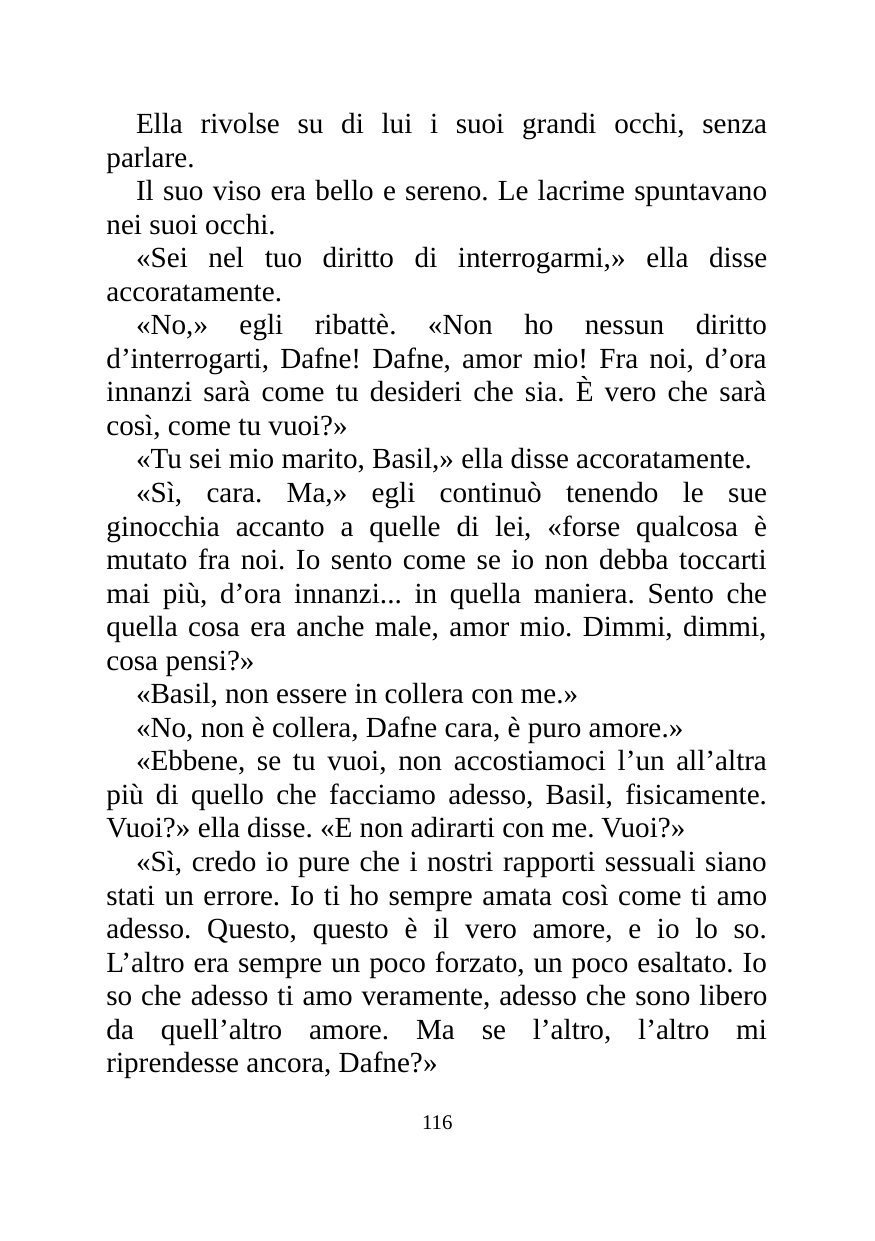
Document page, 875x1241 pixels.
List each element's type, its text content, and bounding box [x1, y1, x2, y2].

text «Sei nel tuo diritto di interrogarmi,» ella disse accoratamente. [106, 240, 768, 307]
text «No,» egli ribattè. «Non ho nessun diritto d’interrogarti, Dafne! Dafne, amor mio! Fra noi, d’ora innanzi sarà come tu desideri che sia. È vero che sarà così, come tu vuoi?» [106, 307, 768, 442]
text «Ebbene, se tu vuoi, non accostiamoci l’un all’altra più di quello che facciamo adesso, Basil, fisicamente. Vuoi?» ella disse. «E non adirarti con me. Vuoi?» [106, 743, 768, 844]
text «Basil, non essere in collera con me.» [106, 676, 768, 710]
text Ella rivolse su di lui i suoi grandi occhi, senza parlare. [106, 106, 768, 173]
text «Sì, cara. Ma,» egli continuò tenendo le sue ginocchia accanto a quelle di lei, «forse qualcosa è mutato fra noi. Io sento come se io non debba toccarti mai più, d’ora innanzi... in quella maniera. Sento che quella cosa era anche male, amor mio. Dimmi, dimmi, cosa pensi?» [106, 475, 768, 676]
text Il suo viso era bello e sereno. Le lacrime spuntavano nei suoi occhi. [106, 173, 768, 240]
text «Tu sei mio marito, Basil,» ella disse accoratamente. [106, 442, 768, 475]
text «No, non è collera, Dafne cara, è puro amore.» [106, 710, 768, 743]
text «Sì, credo io pure che i nostri rapporti sessuali siano stati un errore. Io ti ho sempre amata così come ti amo adesso. Questo, questo è il vero amore, e io lo so. L’altro era sempre un poco forzato, un poco esaltato. Io so che adesso ti amo veramente, adesso che sono libero da quell’altro amore. Ma se l’altro, l’altro mi riprendesse ancora, Dafne?» [106, 844, 768, 1079]
